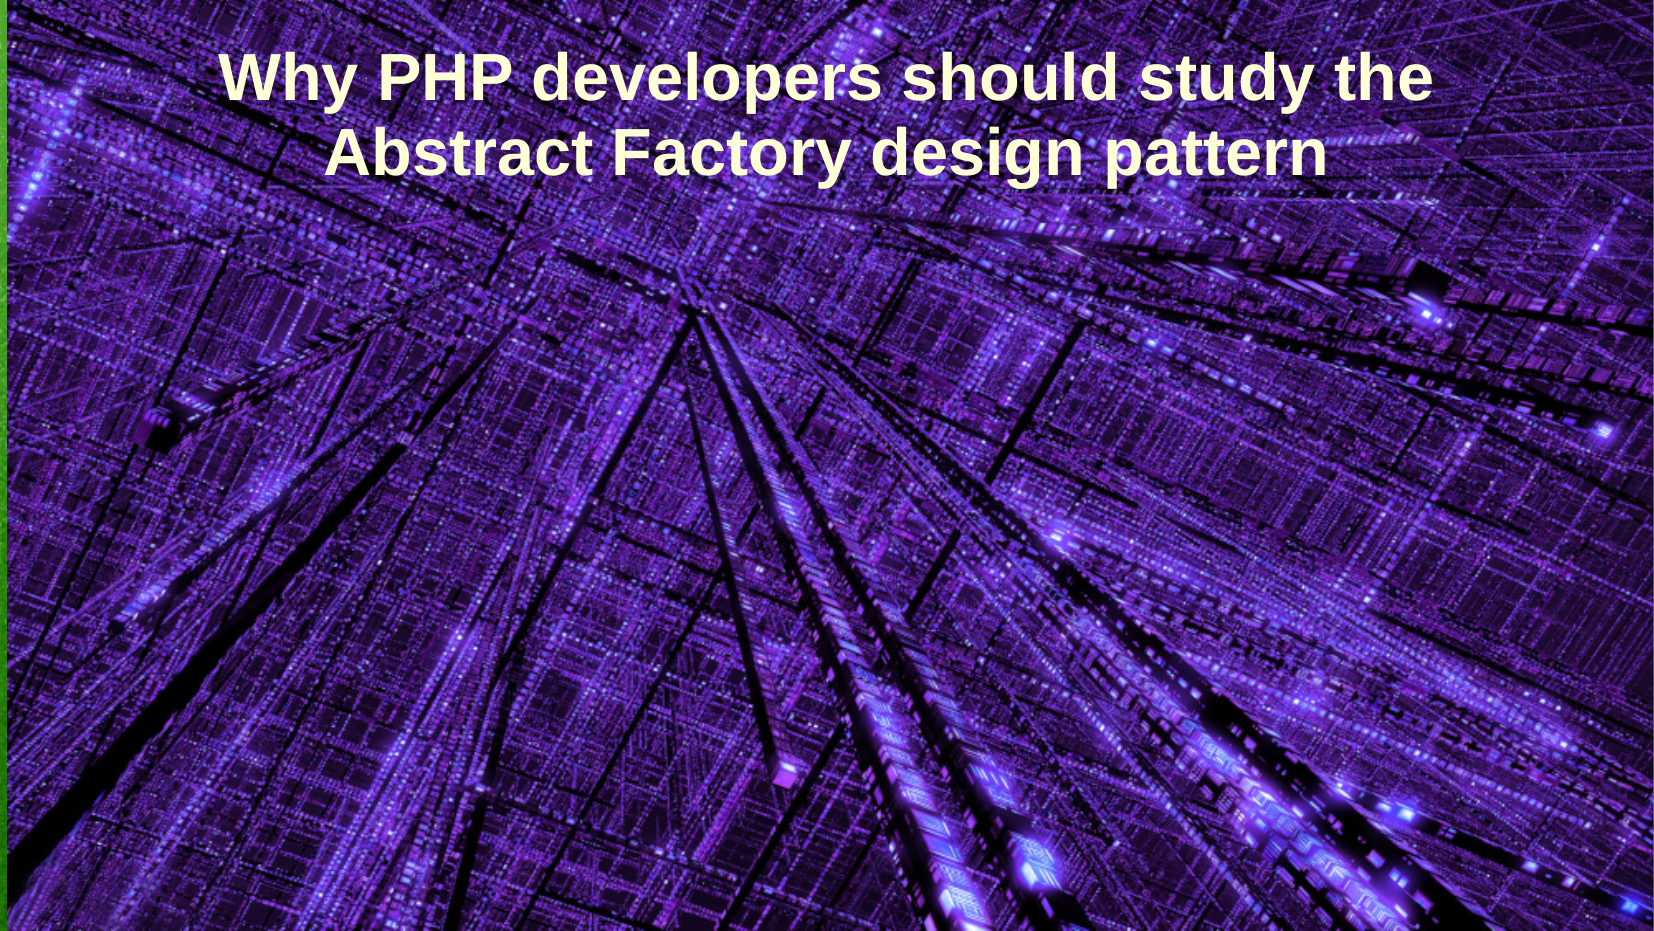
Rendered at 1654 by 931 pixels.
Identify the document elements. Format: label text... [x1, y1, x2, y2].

picture [0, 0, 1654, 931]
title Why PHP developers should study the Abstract Factory design pattern [82, 12, 1571, 217]
subtitle [82, 217, 1571, 869]
